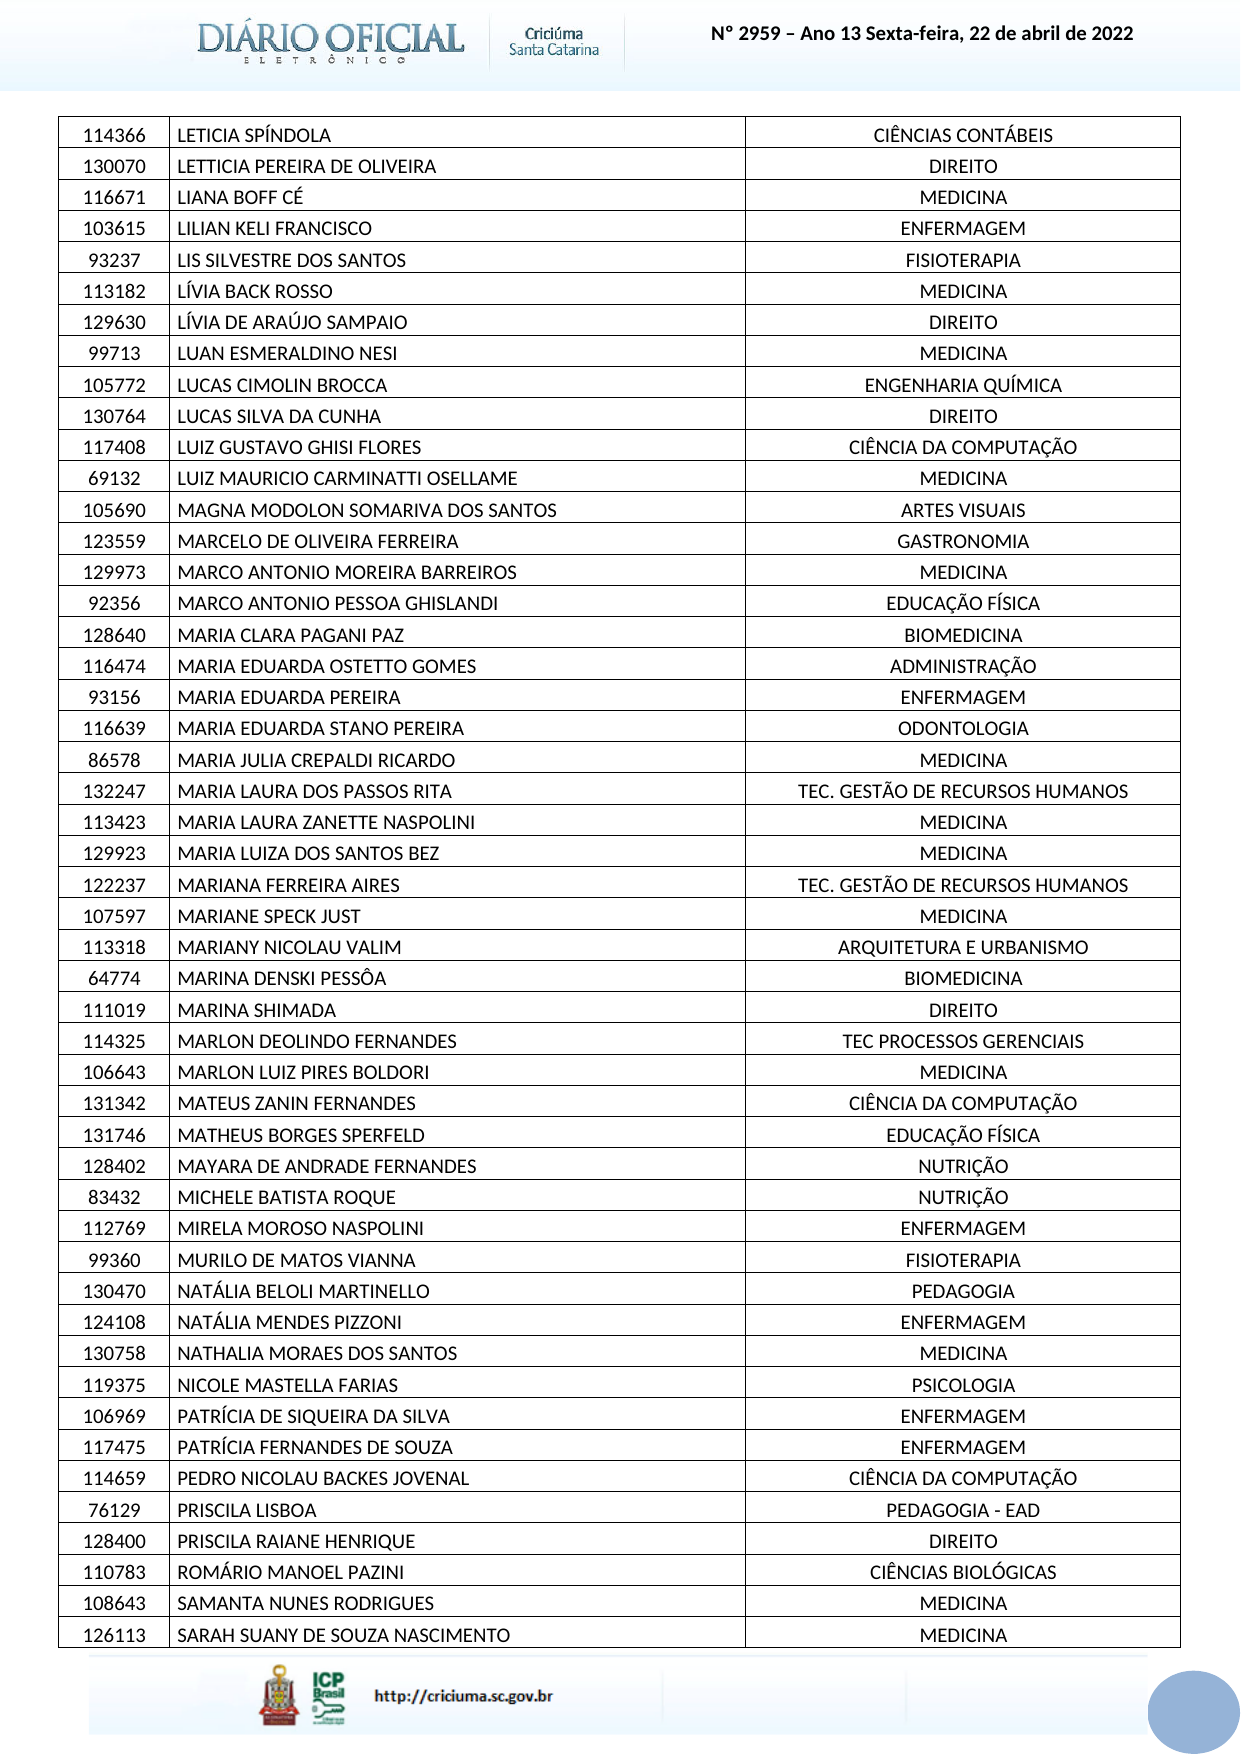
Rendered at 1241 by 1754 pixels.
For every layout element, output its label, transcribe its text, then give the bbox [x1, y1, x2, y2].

table_cell MEDICINA [746, 898, 1180, 928]
table_cell MAGNA MODOLON SOMARIVA DOS SANTOS [170, 492, 745, 522]
table_cell CIÊNCIA DA COMPUTAÇÃO [746, 430, 1180, 460]
table_cell MARCO ANTONIO MOREIRA BARREIROS [170, 555, 745, 585]
table_cell MATEUS ZANIN FERNANDES [170, 1086, 745, 1116]
table_cell PATRÍCIA DE SIQUEIRA DA SILVA [170, 1398, 745, 1428]
table_cell 116474 [59, 648, 169, 678]
table_cell LETICIA SPÍNDOLA [170, 117, 745, 147]
table_cell LUCAS CIMOLIN BROCCA [170, 367, 745, 397]
table_cell 105690 [59, 492, 169, 522]
table_cell 117408 [59, 430, 169, 460]
table_cell LIANA BOFF CÉ [170, 180, 745, 210]
table_cell BIOMEDICINA [746, 961, 1180, 991]
table_cell NATHALIA MORAES DOS SANTOS [170, 1336, 745, 1366]
table_cell PRISCILA LISBOA [170, 1492, 745, 1522]
table_cell 106643 [59, 1055, 169, 1085]
table_cell LÍVIA DE ARAÚJO SAMPAIO [170, 305, 745, 335]
table_cell CIÊNCIAS CONTÁBEIS [746, 117, 1180, 147]
table_cell 128640 [59, 617, 169, 647]
table_cell MEDICINA [746, 1617, 1180, 1647]
table_cell MARIA CLARA PAGANI PAZ [170, 617, 745, 647]
table_cell 114325 [59, 1023, 169, 1053]
table_cell MIRELA MOROSO NASPOLINI [170, 1211, 745, 1241]
table_cell ROMÁRIO MANOEL PAZINI [170, 1555, 745, 1585]
table_cell MEDICINA [746, 805, 1180, 835]
table_cell SARAH SUANY DE SOUZA NASCIMENTO [170, 1617, 745, 1647]
table_cell DIREITO [746, 1523, 1180, 1553]
table_cell ENFERMAGEM [746, 680, 1180, 710]
table_cell ENFERMAGEM [746, 1211, 1180, 1241]
table_cell 132247 [59, 773, 169, 803]
table_cell CIÊNCIA DA COMPUTAÇÃO [746, 1086, 1180, 1116]
table_cell 64774 [59, 961, 169, 991]
table_cell LÍVIA BACK ROSSO [170, 273, 745, 303]
table_cell EDUCAÇÃO FÍSICA [746, 1117, 1180, 1147]
table_cell 130764 [59, 398, 169, 428]
table_cell MARIA LAURA ZANETTE NASPOLINI [170, 805, 745, 835]
table_cell MARIANE SPECK JUST [170, 898, 745, 928]
table_cell 113423 [59, 805, 169, 835]
table_cell 129630 [59, 305, 169, 335]
table_cell MARIA EDUARDA OSTETTO GOMES [170, 648, 745, 678]
table_cell MICHELE BATISTA ROQUE [170, 1180, 745, 1210]
table_cell 113182 [59, 273, 169, 303]
table_cell 131342 [59, 1086, 169, 1116]
table_cell 110783 [59, 1555, 169, 1585]
table_cell MEDICINA [746, 1336, 1180, 1366]
table_cell BIOMEDICINA [746, 617, 1180, 647]
table_cell MARINA SHIMADA [170, 992, 745, 1022]
table_cell ENFERMAGEM [746, 211, 1180, 241]
table_cell 92356 [59, 586, 169, 616]
table_cell MARIA EDUARDA STANO PEREIRA [170, 711, 745, 741]
table_cell MARCELO DE OLIVEIRA FERREIRA [170, 523, 745, 553]
table_cell ADMINISTRAÇÃO [746, 648, 1180, 678]
table_cell 128402 [59, 1148, 169, 1178]
table_cell 131746 [59, 1117, 169, 1147]
table_cell 86578 [59, 742, 169, 772]
table_cell 111019 [59, 992, 169, 1022]
table_cell ENFERMAGEM [746, 1305, 1180, 1335]
table_cell GASTRONOMIA [746, 523, 1180, 553]
table_cell 108643 [59, 1586, 169, 1616]
table_cell 114366 [59, 117, 169, 147]
table_cell 116639 [59, 711, 169, 741]
table_cell LUIZ GUSTAVO GHISI FLORES [170, 430, 745, 460]
table_cell NUTRIÇÃO [746, 1148, 1180, 1178]
table_cell MEDICINA [746, 1586, 1180, 1616]
table_cell TEC. GESTÃO DE RECURSOS HUMANOS [746, 773, 1180, 803]
table_cell MURILO DE MATOS VIANNA [170, 1242, 745, 1272]
table_cell 93237 [59, 242, 169, 272]
table_cell DIREITO [746, 992, 1180, 1022]
table_cell MEDICINA [746, 336, 1180, 366]
table_cell ENFERMAGEM [746, 1430, 1180, 1460]
table_cell MARIANY NICOLAU VALIM [170, 930, 745, 960]
table_cell 106969 [59, 1398, 169, 1428]
table_cell MAYARA DE ANDRADE FERNANDES [170, 1148, 745, 1178]
table_cell 116671 [59, 180, 169, 210]
table_cell 83432 [59, 1180, 169, 1210]
table_cell 69132 [59, 461, 169, 491]
table_cell 130758 [59, 1336, 169, 1366]
table_cell PEDRO NICOLAU BACKES JOVENAL [170, 1461, 745, 1491]
table_cell 130470 [59, 1273, 169, 1303]
table_cell DIREITO [746, 305, 1180, 335]
table_cell MARIA EDUARDA PEREIRA [170, 680, 745, 710]
table_cell 129923 [59, 836, 169, 866]
table_cell TEC PROCESSOS GERENCIAIS [746, 1023, 1180, 1053]
table_cell PRISCILA RAIANE HENRIQUE [170, 1523, 745, 1553]
table_cell 107597 [59, 898, 169, 928]
table_cell PATRÍCIA FERNANDES DE SOUZA [170, 1430, 745, 1460]
table_cell DIREITO [746, 398, 1180, 428]
table_cell NATÁLIA BELOLI MARTINELLO [170, 1273, 745, 1303]
table_cell 105772 [59, 367, 169, 397]
table_cell ENGENHARIA QUÍMICA [746, 367, 1180, 397]
table_cell LILIAN KELI FRANCISCO [170, 211, 745, 241]
table_cell CIÊNCIAS BIOLÓGICAS [746, 1555, 1180, 1585]
table_cell CIÊNCIA DA COMPUTAÇÃO [746, 1461, 1180, 1491]
table_cell 114659 [59, 1461, 169, 1491]
table_cell 129973 [59, 555, 169, 585]
table_cell 117475 [59, 1430, 169, 1460]
table_cell LUAN ESMERALDINO NESI [170, 336, 745, 366]
table_cell EDUCAÇÃO FÍSICA [746, 586, 1180, 616]
table_cell 112769 [59, 1211, 169, 1241]
table_cell FISIOTERAPIA [746, 1242, 1180, 1272]
table_cell 113318 [59, 930, 169, 960]
table_cell ARTES VISUAIS [746, 492, 1180, 522]
table_cell LUCAS SILVA DA CUNHA [170, 398, 745, 428]
table_cell 128400 [59, 1523, 169, 1553]
table_cell MATHEUS BORGES SPERFELD [170, 1117, 745, 1147]
table_cell LUIZ MAURICIO CARMINATTI OSELLAME [170, 461, 745, 491]
table_cell 122237 [59, 867, 169, 897]
table_cell ARQUITETURA E URBANISMO [746, 930, 1180, 960]
table_cell NATÁLIA MENDES PIZZONI [170, 1305, 745, 1335]
table_cell 93156 [59, 680, 169, 710]
table_cell 76129 [59, 1492, 169, 1522]
table_cell MARIANA FERREIRA AIRES [170, 867, 745, 897]
table_cell ODONTOLOGIA [746, 711, 1180, 741]
table_cell MARIA JULIA CREPALDI RICARDO [170, 742, 745, 772]
table_cell MEDICINA [746, 555, 1180, 585]
table_cell LIS SILVESTRE DOS SANTOS [170, 242, 745, 272]
table_cell MEDICINA [746, 836, 1180, 866]
table_cell 123559 [59, 523, 169, 553]
table_cell 99360 [59, 1242, 169, 1272]
table_cell 99713 [59, 336, 169, 366]
table_cell MARIA LUIZA DOS SANTOS BEZ [170, 836, 745, 866]
table_cell 119375 [59, 1367, 169, 1397]
table_cell MEDICINA [746, 180, 1180, 210]
table_cell 124108 [59, 1305, 169, 1335]
table_cell 103615 [59, 211, 169, 241]
table_cell FISIOTERAPIA [746, 242, 1180, 272]
table_cell MEDICINA [746, 273, 1180, 303]
table_cell PEDAGOGIA [746, 1273, 1180, 1303]
table_cell MARLON DEOLINDO FERNANDES [170, 1023, 745, 1053]
table_cell MARLON LUIZ PIRES BOLDORI [170, 1055, 745, 1085]
table_cell TEC. GESTÃO DE RECURSOS HUMANOS [746, 867, 1180, 897]
table_cell LETTICIA PEREIRA DE OLIVEIRA [170, 148, 745, 178]
table_cell PEDAGOGIA - EAD [746, 1492, 1180, 1522]
table_cell MEDICINA [746, 1055, 1180, 1085]
table_cell MARINA DENSKI PESSÔA [170, 961, 745, 991]
table_cell MEDICINA [746, 742, 1180, 772]
table_cell NICOLE MASTELLA FARIAS [170, 1367, 745, 1397]
table_cell SAMANTA NUNES RODRIGUES [170, 1586, 745, 1616]
table_cell MARIA LAURA DOS PASSOS RITA [170, 773, 745, 803]
table_cell ENFERMAGEM [746, 1398, 1180, 1428]
table_cell MARCO ANTONIO PESSOA GHISLANDI [170, 586, 745, 616]
table_cell DIREITO [746, 148, 1180, 178]
table_cell 126113 [59, 1617, 169, 1647]
table_cell MEDICINA [746, 461, 1180, 491]
table_cell 130070 [59, 148, 169, 178]
table_cell NUTRIÇÃO [746, 1180, 1180, 1210]
table_cell PSICOLOGIA [746, 1367, 1180, 1397]
